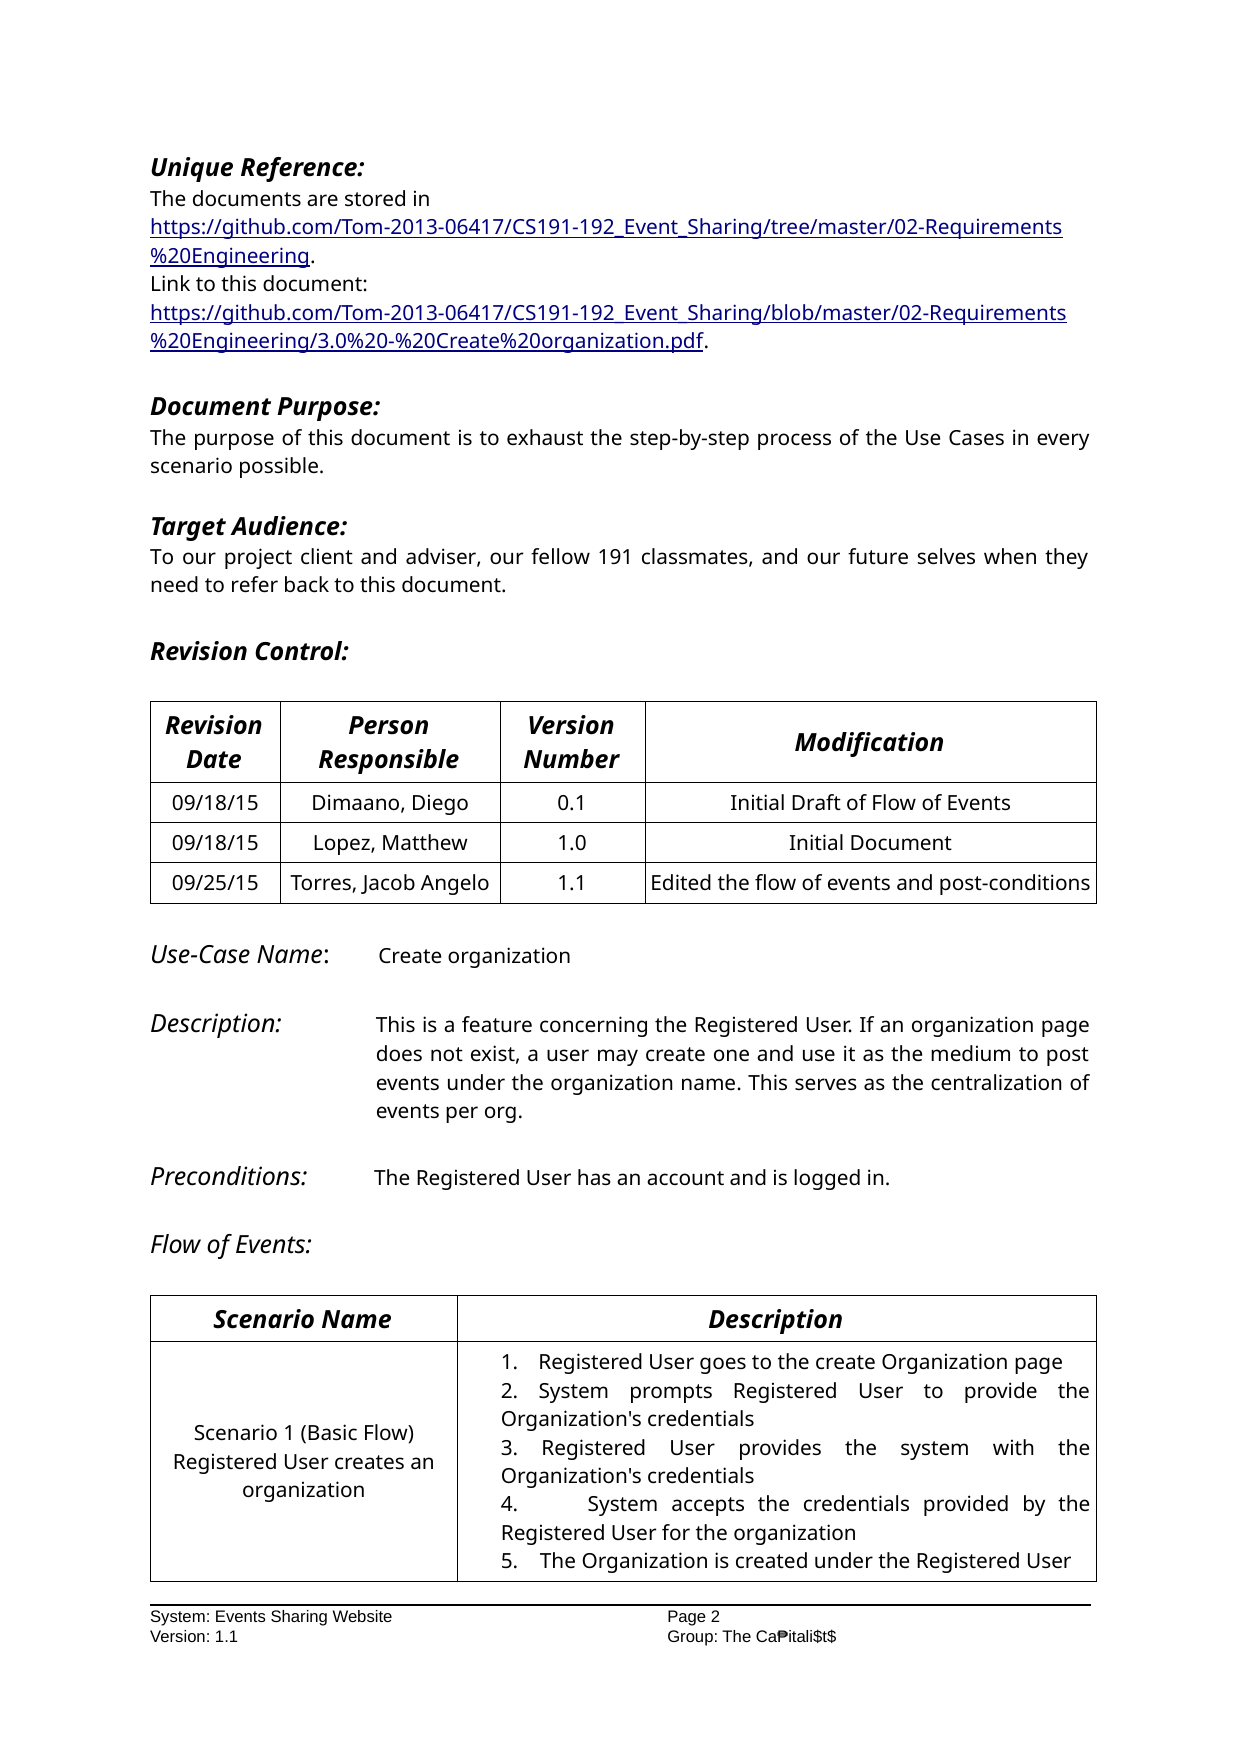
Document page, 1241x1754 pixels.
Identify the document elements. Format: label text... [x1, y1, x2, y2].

table_header Modification [646, 702, 1096, 781]
table_cell 0.1 [501, 783, 645, 822]
table_cell 1.0 [501, 823, 645, 862]
subtitle Unique Reference: [150, 150, 1091, 184]
table_cell Torres, Jacob Angelo [281, 863, 500, 903]
subtitle Target Audience: [150, 508, 1091, 542]
table_cell Lopez, Matthew [281, 823, 500, 862]
table_header Version Number [501, 702, 645, 781]
subtitle The documents are stored in https://github.com/Tom-2013-06417/CS191-192_Event_Sharing/tree/master/02-Requirements%20Engineering. [150, 184, 1091, 269]
table_header Scenario Name [151, 1296, 457, 1341]
text Use-Case Name: Create organization [150, 937, 1091, 971]
table_header Person Responsible [281, 702, 500, 781]
text Preconditions: The Registered User has an account and is logged in. [150, 1159, 1091, 1193]
table_cell Initial Draft of Flow of Events [646, 783, 1096, 822]
table_cell 09/18/15 [151, 783, 280, 822]
subtitle Document Purpose: [150, 389, 1091, 423]
table_cell Scenario 1 (Basic Flow) Registered User creates an organization [151, 1342, 457, 1581]
subtitle The purpose of this document is to exhaust the step-by-step process of the Use Cases in every scenario possible. [150, 423, 1091, 480]
subtitle Revision Control: [150, 633, 1091, 667]
table_header Description [458, 1296, 1096, 1341]
text Description: This is a feature concerning the Registered User. If an organization page does not exist, a user may create one and use it as the medium to post events under the organization name. This serves as the centralization of events per org. [150, 1005, 1091, 1125]
table_cell 09/25/15 [151, 863, 280, 903]
text To our project client and adviser, our fellow 191 classmates, and our future selves when they need to refer back to this document. [150, 542, 1091, 599]
table_cell Edited the flow of events and post-conditions [646, 863, 1096, 903]
subtitle Link to this document: https://github.com/Tom-2013-06417/CS191-192_Event_Sharing/blob/master/02-Requirements%20Engineering/3.0%20-%20Create%20organization.pdf. [150, 269, 1091, 355]
table_cell Dimaano, Diego [281, 783, 500, 822]
text Flow of Events: [150, 1227, 1091, 1261]
table_cell Initial Document [646, 823, 1096, 862]
table_header Revision Date [151, 702, 280, 781]
table_cell 09/18/15 [151, 823, 280, 862]
table_cell Registered User goes to the create Organization page 2. System prompts Registered User to provide the Organization's credentials 3. Registered User provides the system with the Organization's credentials 4. System accepts the credentials provided by the Registered User for the organization 5. The Organization is created under the Registered User [458, 1342, 1096, 1581]
table_cell 1.1 [501, 863, 645, 903]
